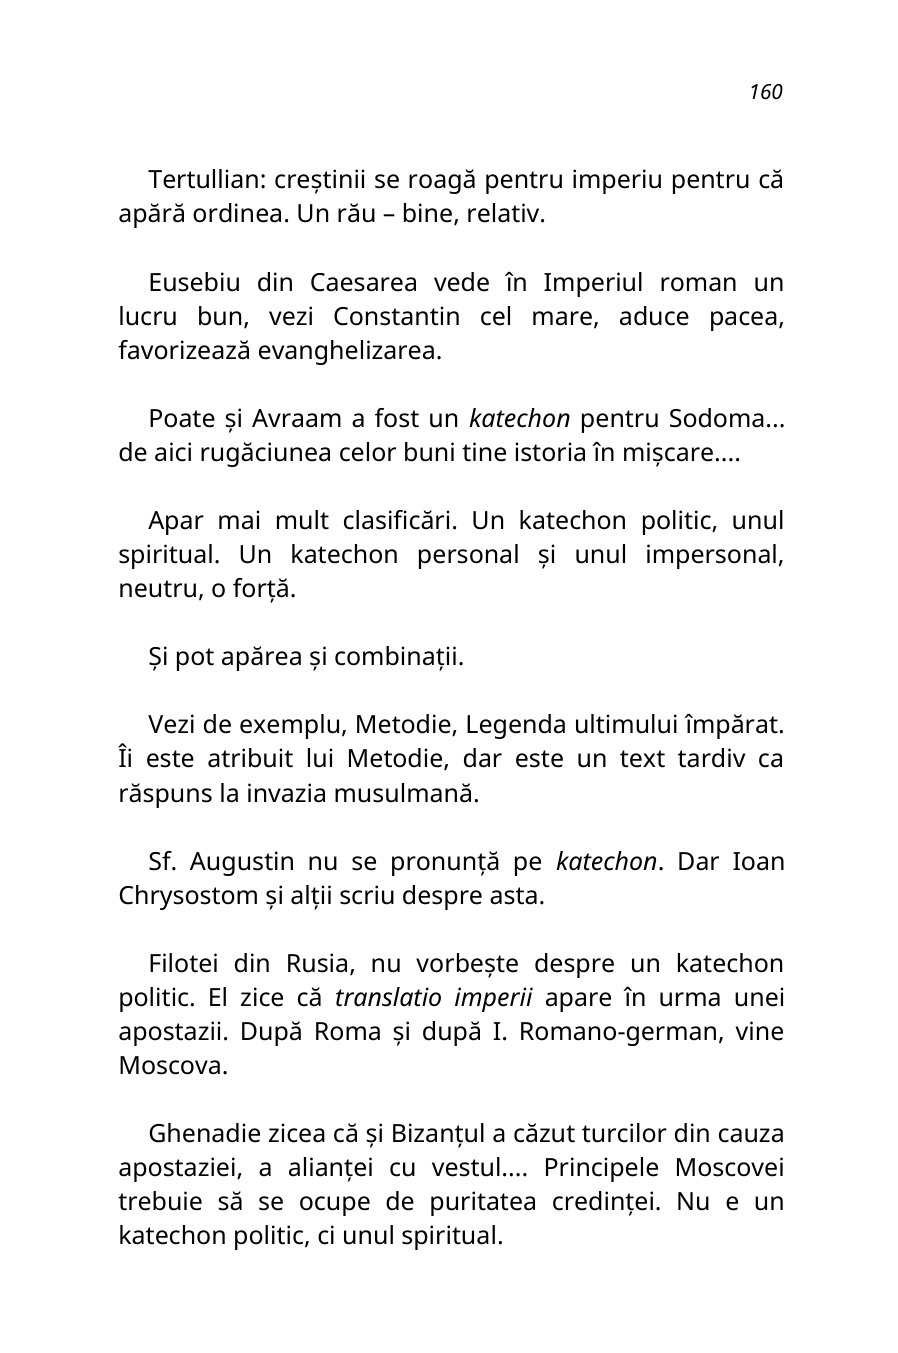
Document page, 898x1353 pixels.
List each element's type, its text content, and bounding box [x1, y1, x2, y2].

text Vezi de exemplu, Metodie, Legenda ultimului împărat. Îi este atribuit lui Metodie, dar este un text tardiv ca răspuns la invazia musulmană. [118, 707, 786, 809]
text Şi pot apărea şi combinaţii. [118, 639, 786, 673]
text Apar mai mult clasificări. Un katechon politic, unul spiritual. Un katechon personal şi unul impersonal, neutru, o forţă. [118, 503, 786, 605]
text Eusebiu din Caesarea vede în Imperiul roman un lucru bun, vezi Constantin cel mare, aduce pacea, favorizează evanghelizarea. [118, 264, 786, 366]
text Sf. Augustin nu se pronunţă pe katechon. Dar Ioan Chrysostom şi alţii scriu despre asta. [118, 843, 786, 911]
text Poate şi Avraam a fost un katechon pentru Sodoma... de aici rugăciunea celor buni tine istoria în mişcare.... [118, 401, 786, 469]
text Ghenadie zicea că şi Bizanţul a căzut turcilor din cauza apostaziei, a alianţei cu vestul.... Principele Moscovei trebuie să se ocupe de puritatea credinţei. Nu e un katechon politic, ci unul spiritual. [118, 1116, 786, 1252]
text Filotei din Rusia, nu vorbeşte despre un katechon politic. El zice că translatio imperii apare în urma unei apostazii. După Roma şi după I. Romano-german, vine Moscova. [118, 946, 786, 1082]
text Tertullian: creştinii se roagă pentru imperiu pentru că apără ordinea. Un rău – bine, relativ. [118, 162, 786, 230]
